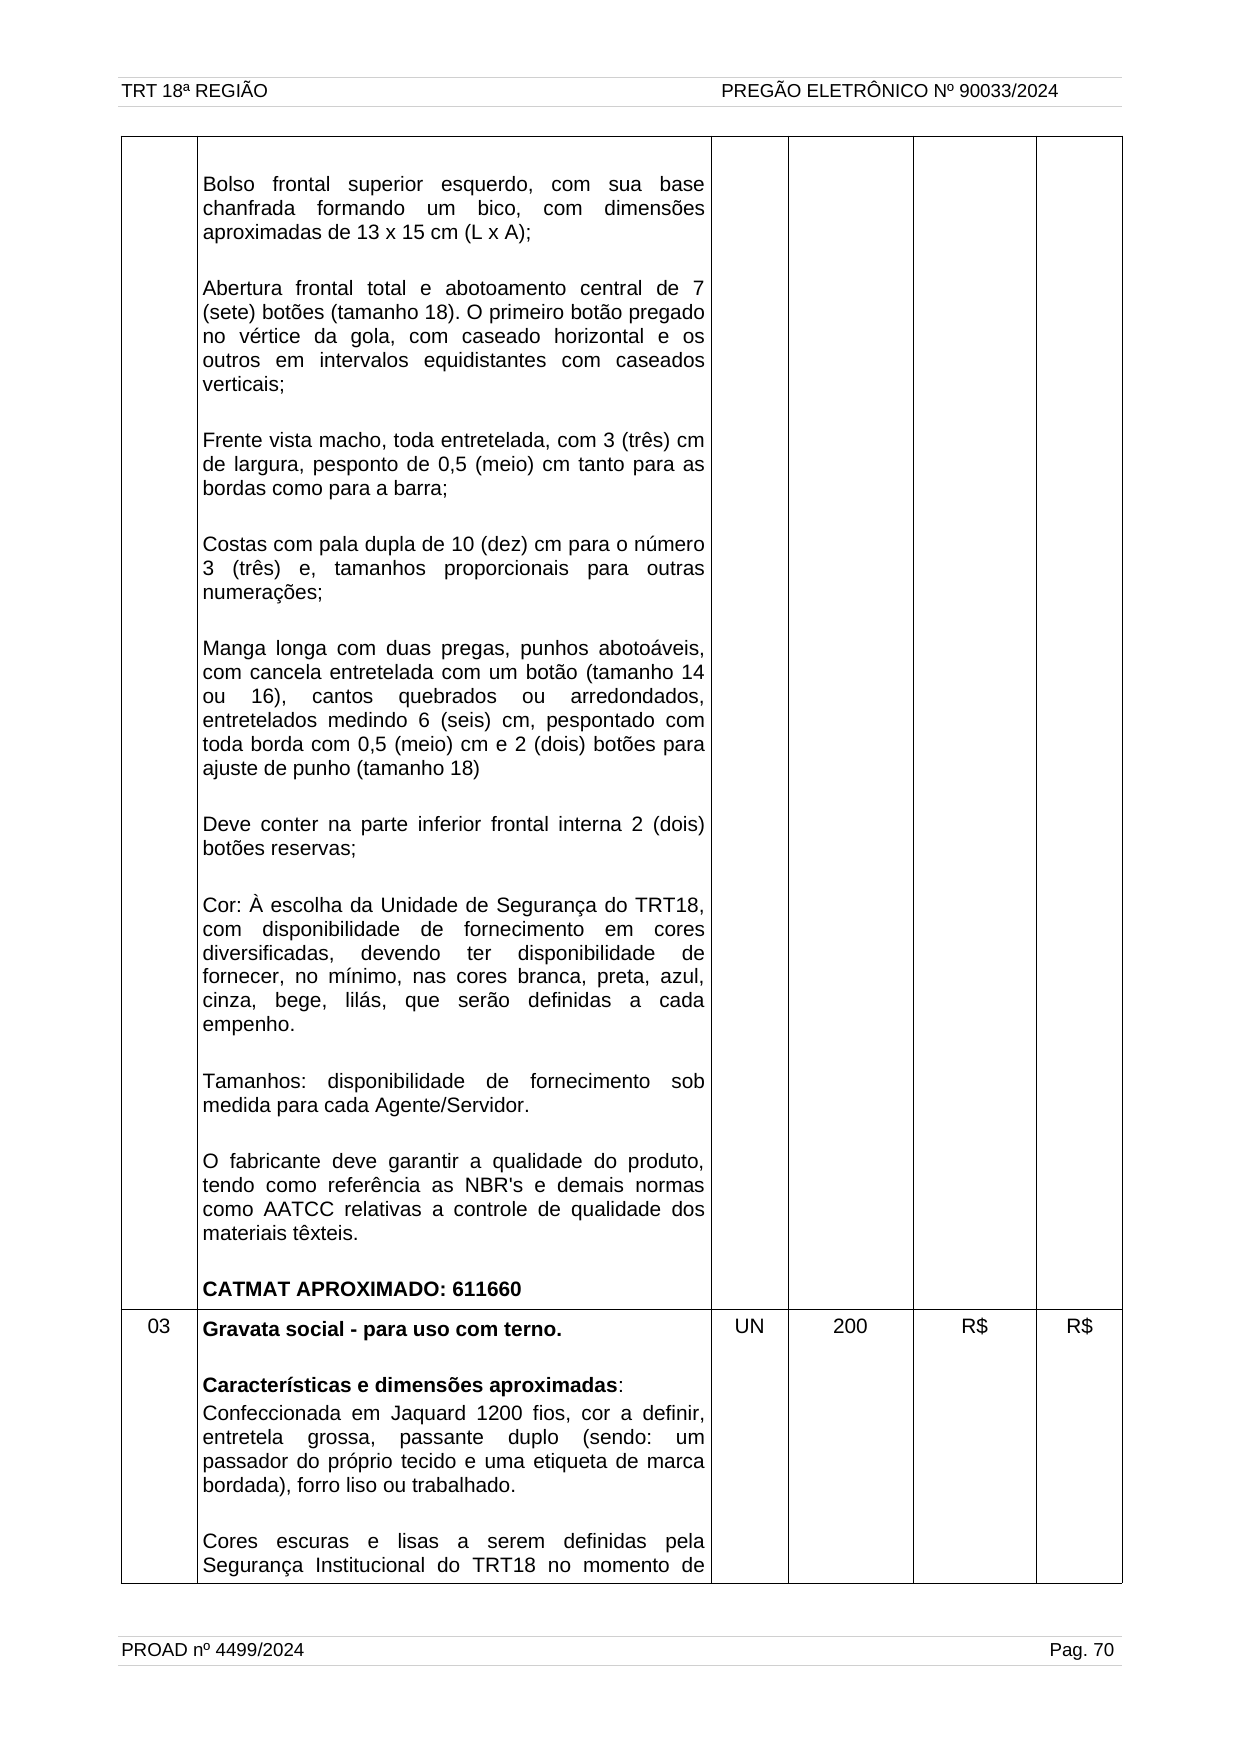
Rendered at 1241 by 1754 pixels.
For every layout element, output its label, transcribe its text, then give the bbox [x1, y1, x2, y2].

table_cell [789, 137, 913, 1308]
table_cell R$ [914, 1310, 1036, 1583]
table_cell R$ [1037, 1310, 1122, 1583]
table_cell 03‍ [122, 1310, 197, 1583]
table_cell [122, 137, 197, 1308]
table_cell Bolso frontal superior esquerdo, com sua base chanfrada formando um bico, com dimensões aproximadas de 13 x 15 cm (L x A); Abertura frontal total e abotoamento central de 7 (sete) botões (tamanho 18). O primeiro botão pregado no vértice da gola, com caseado horizontal e os outros em intervalos equidistantes com caseados verticais; Frente vista macho, toda entretelada, com 3 (três) cm de largura, pesponto de 0,5 (meio) cm tanto para as bordas como para a barra; Costas com pala dupla de 10 (dez) cm para o número 3 (três) e, tamanhos proporcionais para outras numerações; Manga longa com duas pregas, punhos abotoáveis, com cancela entretelada com um botão (tamanho 14 ou 16), cantos quebrados ou arredondados, entretelados medindo 6 (seis) cm, pespontado com toda borda com 0,5 (meio) cm e 2 (dois) botões para ajuste de punho (tamanho 18) Deve conter na parte inferior frontal interna 2 (dois) botões reservas; Cor: À escolha da Unidade de Segurança do TRT18, com disponibilidade de fornecimento em cores diversificadas, devendo ter disponibilidade de fornecer, no mínimo, nas cores branca, preta, azul, cinza, bege, lilás, que serão definidas a cada empenho. Tamanhos: disponibilidade de fornecimento sob medida para cada Agente/Servidor. O fabricante deve garantir a qualidade do produto, tendo como referência as NBR's e demais normas como AATCC relativas a controle de qualidade dos materiais têxteis. CATMAT APROXIMADO: 611660 [198, 137, 711, 1308]
table_cell [1037, 137, 1122, 1308]
table_cell UN [712, 1310, 788, 1583]
table_cell 200 [789, 1310, 913, 1583]
table_cell [712, 137, 788, 1308]
table_cell Gravata social - para uso com terno. Características e dimensões aproximadas: Confeccionada em Jaquard 1200 fios, cor a definir, entretela grossa, passante duplo (sendo: um passador do próprio tecido e uma etiqueta de marca bordada), forro liso ou trabalhado. Cores escuras e lisas a serem definidas pela Segurança Institucional do TRT18 no momento de [198, 1310, 711, 1583]
table_cell [914, 137, 1036, 1308]
